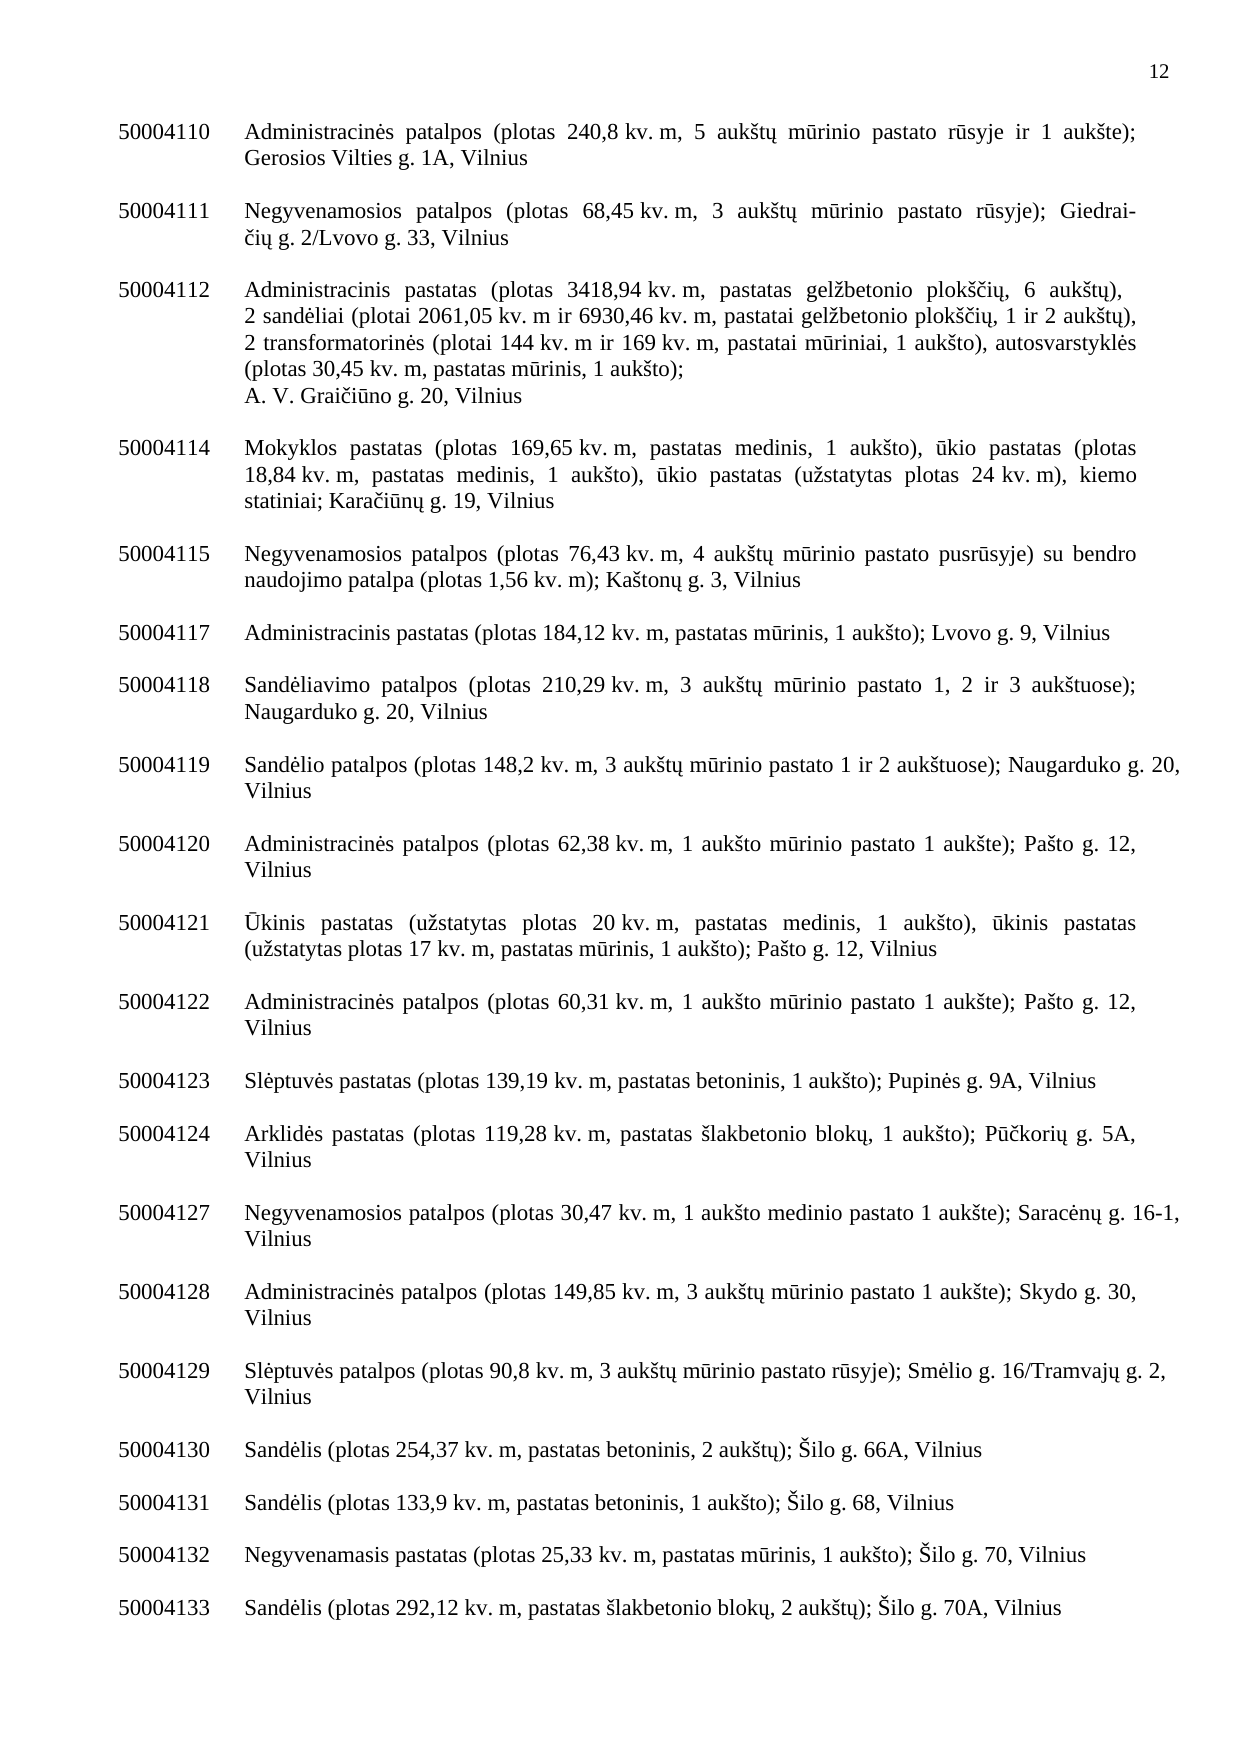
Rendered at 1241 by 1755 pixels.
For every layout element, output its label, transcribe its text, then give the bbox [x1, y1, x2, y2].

table_cell [101, 1462, 1198, 1488]
table_cell [1193, 434, 1198, 513]
table_cell [1198, 672, 1240, 724]
table_cell [1198, 1093, 1240, 1119]
table_cell Sandėlio patalpos (plotas 148,2 kv. m, 3 aukštų mūrinio pastato 1 ir 2 aukštuose); Naugarduko g. 20, Vilnius [233, 751, 1192, 803]
table_cell [101, 961, 1198, 988]
table_cell [101, 1515, 1198, 1541]
table_cell [1163, 434, 1178, 513]
table_cell [101, 250, 1198, 276]
table_cell Ūkinis pastatas (užstatytas plotas 20 kv. m, pastatas medinis, 1 aukšto), ūkinis pastatas (užstatytas plotas 17 kv. m, pastatas mūrinis, 1 aukšto); Pašto g. 12, Vilnius [233, 909, 1148, 961]
table_cell 50004129 [101, 1357, 233, 1409]
table_cell 50004112 [101, 276, 233, 408]
table_cell [1148, 1278, 1163, 1330]
table_cell [101, 408, 1198, 434]
table_cell [1178, 1278, 1192, 1330]
table_cell [1163, 830, 1178, 882]
table_cell 50004132 [101, 1541, 233, 1568]
table_cell [1193, 540, 1198, 592]
table_cell [1193, 118, 1198, 171]
table_cell 50004123 [101, 1067, 233, 1093]
table_cell [1193, 830, 1198, 882]
table_cell [1178, 619, 1192, 645]
table_cell [1198, 434, 1240, 513]
table_cell Administracinės patalpos (plotas 62,38 kv. m, 1 aukšto mūrinio pastato 1 aukšte); Pašto g. 12, Vilnius [233, 830, 1148, 882]
table_cell [1193, 988, 1198, 1041]
table_cell [101, 1251, 1198, 1278]
table_cell [1193, 751, 1198, 803]
table_cell [1198, 988, 1240, 1041]
table_cell [101, 645, 1198, 672]
table_cell [1198, 593, 1240, 619]
table_cell [101, 803, 1198, 830]
table_cell [1198, 1462, 1240, 1488]
table_cell [1198, 1436, 1240, 1462]
table_cell 50004121 [101, 909, 233, 961]
table_cell [1148, 909, 1163, 961]
table_cell [1193, 672, 1198, 724]
table_cell [1178, 1120, 1192, 1172]
table_cell [1163, 1594, 1178, 1620]
table_cell [1163, 1436, 1178, 1462]
table_cell 50004110 [101, 118, 233, 171]
table_cell [1148, 1594, 1163, 1620]
table_cell [1198, 1199, 1240, 1251]
table_cell [1163, 1541, 1178, 1568]
table_cell [1198, 1568, 1240, 1594]
table_cell [1148, 434, 1163, 513]
table_cell [1193, 1120, 1198, 1172]
table_cell [1198, 803, 1240, 830]
table_cell [1193, 1594, 1198, 1620]
table_cell 50004122 [101, 988, 233, 1041]
table_cell 50004131 [101, 1489, 233, 1515]
table_cell Negyvenamosios patalpos (plotas 30,47 kv. m, 1 aukšto medinio pastato 1 aukšte); Saracėnų g. 16-1, Vilnius [233, 1199, 1192, 1251]
table_cell [1193, 1357, 1198, 1409]
table_cell [1193, 1436, 1198, 1462]
table_cell [1178, 1489, 1192, 1515]
table_cell [1198, 751, 1240, 803]
table_cell [1198, 1594, 1240, 1620]
table_cell Negyvenamosios patalpos (plotas 68,45 kv. m, 3 aukštų mūrinio pastato rūsyje); Giedrai- čių g. 2/Lvovo g. 33, Vilnius [233, 197, 1148, 250]
table_cell [1193, 909, 1198, 961]
table_cell [101, 1172, 1198, 1199]
table_cell 50004120 [101, 830, 233, 882]
table_cell 50004128 [101, 1278, 233, 1330]
table_cell [1148, 118, 1163, 171]
table_cell [1163, 1278, 1178, 1330]
table_cell Slėptuvės patalpos (plotas 90,8 kv. m, 3 aukštų mūrinio pastato rūsyje); Smėlio g. 16/Tramvajų g. 2, Vilnius [233, 1357, 1178, 1409]
table_cell [1148, 830, 1163, 882]
table_cell Arklidės pastatas (plotas 119,28 kv. m, pastatas šlakbetonio blokų, 1 aukšto); Pūčkorių g. 5A, Vilnius [233, 1120, 1148, 1172]
table_cell [1193, 1489, 1198, 1515]
table_cell [1198, 1357, 1240, 1409]
table_cell [1148, 672, 1163, 724]
table_cell [1198, 197, 1240, 250]
table_cell [1193, 197, 1198, 250]
table_cell [1178, 434, 1192, 513]
table_cell [1198, 1410, 1240, 1436]
table_cell [101, 1093, 1198, 1119]
table_cell [1198, 724, 1240, 751]
table_cell [1178, 118, 1192, 171]
table_cell Administracinės patalpos (plotas 149,85 kv. m, 3 aukštų mūrinio pastato 1 aukšte); Skydo g. 30, Vilnius [233, 1278, 1148, 1330]
table_cell [1178, 197, 1192, 250]
table_cell [1163, 672, 1178, 724]
table_cell Sandėlis (plotas 133,9 kv. m, pastatas betoninis, 1 aukšto); Šilo g. 68, Vilnius [233, 1489, 1148, 1515]
table_cell [101, 514, 1198, 540]
table_cell [1148, 1067, 1163, 1093]
table_cell [1163, 197, 1178, 250]
table_cell Sandėliavimo patalpos (plotas 210,29 kv. m, 3 aukštų mūrinio pastato 1, 2 ir 3 aukštuose); Naugarduko g. 20, Vilnius [233, 672, 1148, 724]
table_cell [101, 1410, 1198, 1436]
table_cell 50004127 [101, 1199, 233, 1251]
table_cell 50004119 [101, 751, 233, 803]
table_cell [1163, 619, 1178, 645]
table_cell [1198, 408, 1240, 434]
table_cell [1198, 514, 1240, 540]
table_cell 50004115 [101, 540, 233, 592]
table_cell [1198, 1489, 1240, 1515]
table_cell [101, 1568, 1198, 1594]
table_cell [1163, 988, 1178, 1041]
table_cell [1148, 197, 1163, 250]
table_cell Negyvenamosios patalpos (plotas 76,43 kv. m, 4 aukštų mūrinio pastato pusrūsyje) su bendro naudojimo patalpa (plotas 1,56 kv. m); Kaštonų g. 3, Vilnius [233, 540, 1148, 592]
table_cell 50004111 [101, 197, 233, 250]
table_cell [1178, 830, 1192, 882]
table_cell [1178, 276, 1192, 408]
table_cell [1148, 1489, 1163, 1515]
table_cell Sandėlis (plotas 254,37 kv. m, pastatas betoninis, 2 aukštų); Šilo g. 66A, Vilnius [233, 1436, 1148, 1462]
table_cell Mokyklos pastatas (plotas 169,65 kv. m, pastatas medinis, 1 aukšto), ūkio pastatas (plotas 18,84 kv. m, pastatas medinis, 1 aukšto), ūkio pastatas (užstatytas plotas 24 kv. m), kiemo statiniai; Karačiūnų g. 19, Vilnius [233, 434, 1148, 513]
table_cell [101, 1041, 1198, 1067]
table_cell Administracinės patalpos (plotas 60,31 kv. m, 1 aukšto mūrinio pastato 1 aukšte); Pašto g. 12, Vilnius [233, 988, 1148, 1041]
table_cell 50004133 [101, 1594, 233, 1620]
table_cell [1163, 118, 1178, 171]
table_cell [101, 171, 1198, 197]
table_cell [1193, 1067, 1198, 1093]
table_cell [1198, 118, 1240, 171]
table_cell [1198, 830, 1240, 882]
table_cell 50004124 [101, 1120, 233, 1172]
table_cell [1198, 909, 1240, 961]
table_cell [101, 593, 1198, 619]
table_cell Negyvenamasis pastatas (plotas 25,33 kv. m, pastatas mūrinis, 1 aukšto); Šilo g. 70, Vilnius [233, 1541, 1148, 1568]
table_cell 50004114 [101, 434, 233, 513]
table_cell [1198, 1172, 1240, 1199]
table_cell [1148, 619, 1163, 645]
table_cell [1178, 1594, 1192, 1620]
table_cell [1148, 1120, 1163, 1172]
table_cell [1193, 619, 1198, 645]
table_cell [1198, 171, 1240, 197]
table_cell [1198, 1041, 1240, 1067]
table_cell [1163, 909, 1178, 961]
table_cell [101, 883, 1198, 909]
table_cell [1178, 1067, 1192, 1093]
table_cell [1148, 988, 1163, 1041]
table_cell [1193, 1199, 1198, 1251]
table_cell [1198, 619, 1240, 645]
table_cell [1178, 1357, 1192, 1409]
table_cell [1198, 1067, 1240, 1093]
table_cell Administracinis pastatas (plotas 3418,94 kv. m, pastatas gelžbetonio plokščių, 6 aukštų), 2 sandėliai (plotai 2061,05 kv. m ir 6930,46 kv. m, pastatai gelžbetonio plokščių, 1 ir 2 aukštų), 2 transformatorinės (plotai 144 kv. m ir 169 kv. m, pastatai mūriniai, 1 aukšto), autosvarstyklės (plotas 30,45 kv. m, pastatas mūrinis, 1 aukšto); A. V. Graičiūno g. 20, Vilnius [233, 276, 1148, 408]
table_cell [1198, 540, 1240, 592]
table_cell [1198, 1541, 1240, 1568]
table_cell Administracinės patalpos (plotas 240,8 kv. m, 5 aukštų mūrinio pastato rūsyje ir 1 aukšte); Gerosios Vilties g. 1A, Vilnius [233, 118, 1148, 171]
table_cell [1163, 276, 1178, 408]
table_cell [1193, 1278, 1198, 1330]
table_cell [1198, 276, 1240, 408]
table_cell [1163, 1120, 1178, 1172]
table_cell [1148, 540, 1163, 592]
table_cell Slėptuvės pastatas (plotas 139,19 kv. m, pastatas betoninis, 1 aukšto); Pupinės g. 9A, Vilnius [233, 1067, 1148, 1093]
table_cell [1198, 250, 1240, 276]
table_cell 50004118 [101, 672, 233, 724]
table_cell [1198, 1278, 1240, 1330]
table_cell 50004130 [101, 1436, 233, 1462]
table_cell [1198, 645, 1240, 672]
table_cell [1163, 1489, 1178, 1515]
table_cell [101, 724, 1198, 751]
table_cell [1148, 1541, 1163, 1568]
table_cell Administracinis pastatas (plotas 184,12 kv. m, pastatas mūrinis, 1 aukšto); Lvovo g. 9, Vilnius [233, 619, 1148, 645]
table_cell [1178, 988, 1192, 1041]
table_cell [1178, 1436, 1192, 1462]
table_cell [1198, 1515, 1240, 1541]
table_cell [1198, 1251, 1240, 1278]
table_cell 50004117 [101, 619, 233, 645]
table_cell Sandėlis (plotas 292,12 kv. m, pastatas šlakbetonio blokų, 2 aukštų); Šilo g. 70A, Vilnius [233, 1594, 1148, 1620]
table_cell [1163, 540, 1178, 592]
table_cell [1148, 276, 1163, 408]
table_cell [1178, 909, 1192, 961]
table_cell [1163, 1067, 1178, 1093]
table_cell [1148, 1436, 1163, 1462]
table_cell [101, 1330, 1198, 1357]
table_cell [1198, 883, 1240, 909]
table_cell [1193, 276, 1198, 408]
table_cell [1178, 1541, 1192, 1568]
table_cell [1198, 961, 1240, 988]
table_cell [1193, 1541, 1198, 1568]
table_cell [1178, 672, 1192, 724]
table_cell [1198, 1120, 1240, 1172]
table_cell [1178, 540, 1192, 592]
table_cell [1198, 1330, 1240, 1357]
